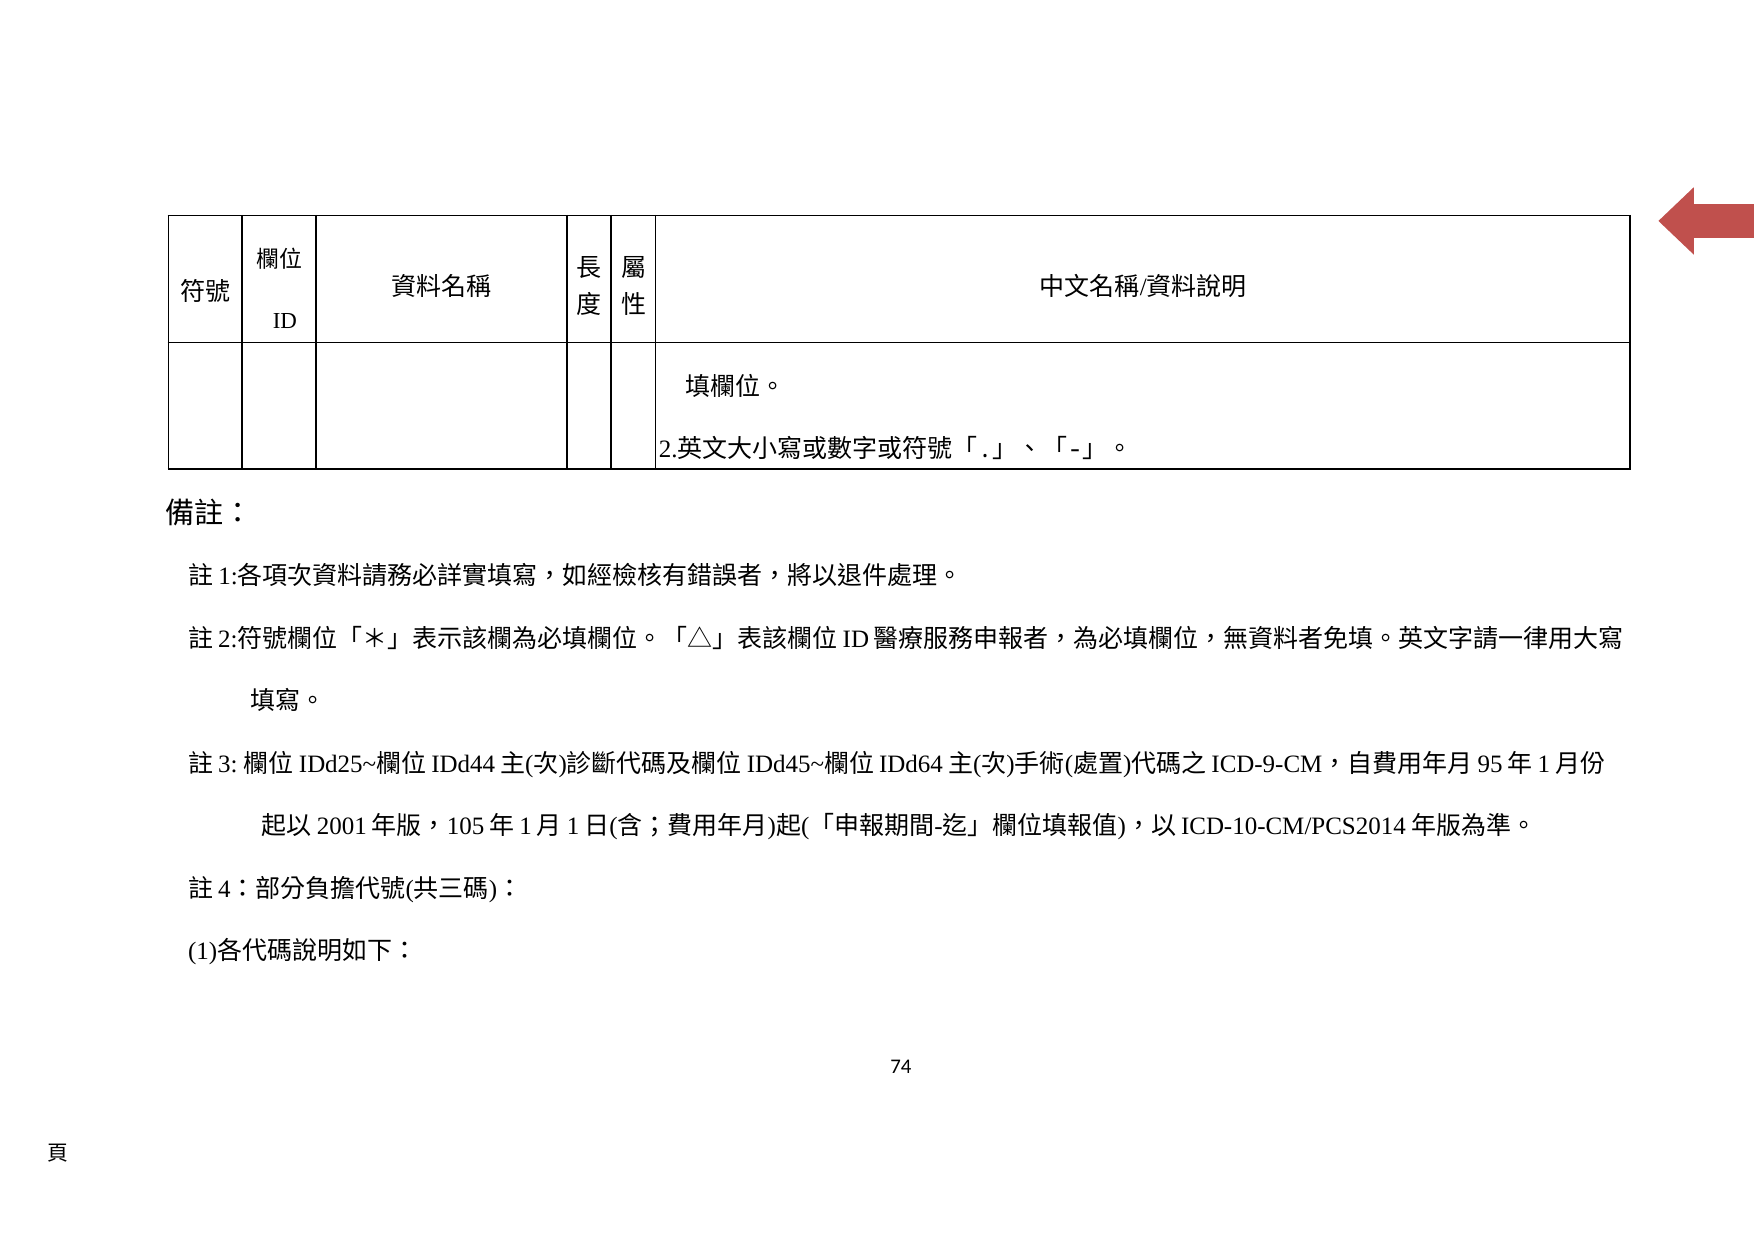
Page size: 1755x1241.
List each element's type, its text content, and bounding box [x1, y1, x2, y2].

table_header 符號 [169, 216, 241, 341]
table_header 欄位 ID [243, 216, 315, 341]
table_cell [612, 343, 655, 468]
table_cell 註3: 欄位IDd25~欄位IDd44主(次)診斷代碼及欄位IDd45~欄位IDd64主(次)手術(處置)代碼之ICD-9-CM，自費用年月95年1月份起以2001年版，105年1月1日(含；費用年月)起(「申報期間-迄」欄位填報值)，以ICD-10-CM/PCS2014年版為準。 [177, 720, 1638, 844]
text 備註： [165, 469, 1636, 532]
table_header 屬性 [612, 216, 655, 341]
table_cell 註2:符號欄位「＊」表示該欄為必填欄位。「△」表該欄位ID醫療服務申報者，為必填欄位，無資料者免填。英文字請一律用大寫填寫。 [177, 595, 1638, 719]
table_header 長度 [568, 216, 610, 341]
table_cell [317, 343, 566, 468]
table_cell 填欄位。 2.英文大小寫或數字或符號「.」、「-」。 [656, 343, 1629, 468]
table_cell 註4：部分負擔代號(共三碼)： (1)各代碼說明如下： [177, 845, 1638, 969]
table_header 中文名稱/資料說明 [656, 216, 1629, 341]
table_cell [568, 343, 610, 468]
table_cell [169, 343, 241, 468]
table_cell [243, 343, 315, 468]
table_header 註1:各項次資料請務必詳實填寫，如經檢核有錯誤者，將以退件處理。 [177, 532, 1638, 594]
table_header 資料名稱 [317, 216, 566, 341]
